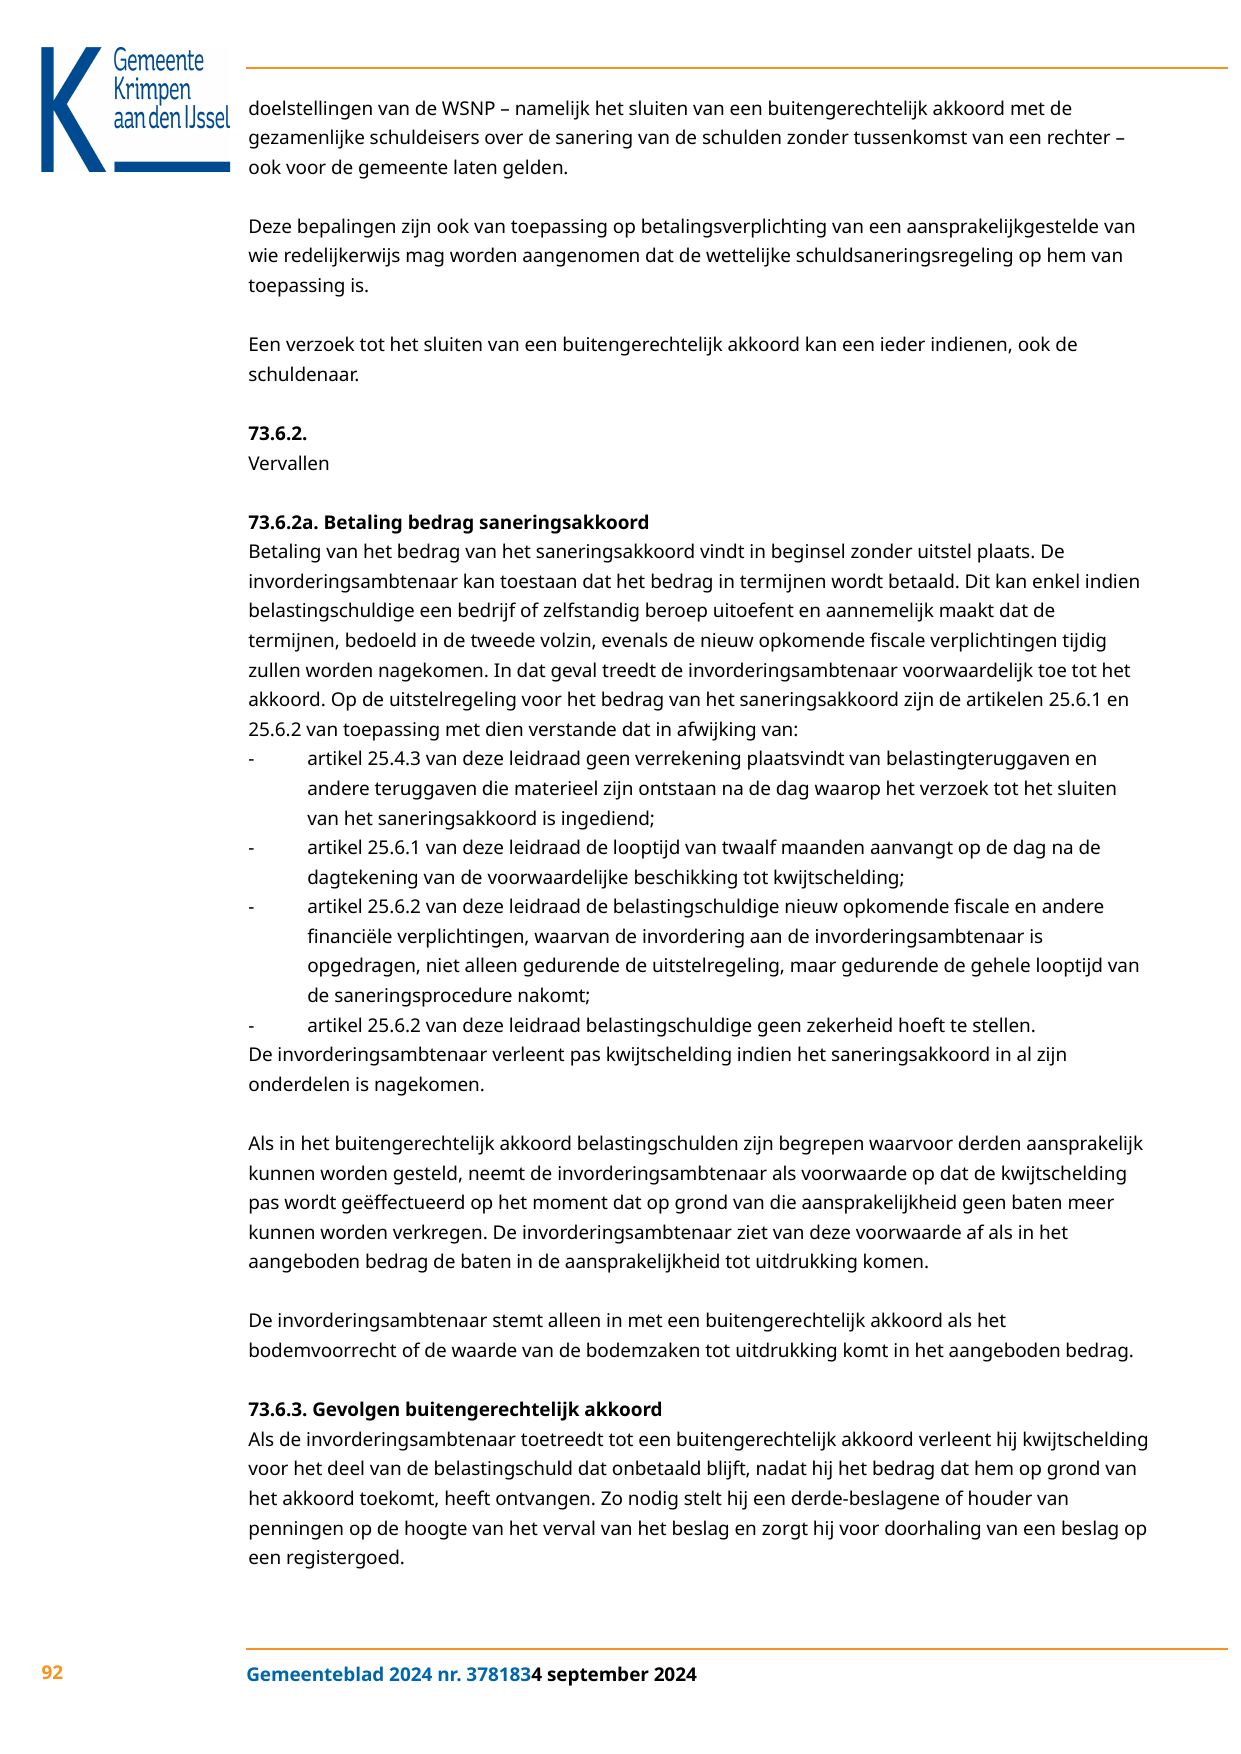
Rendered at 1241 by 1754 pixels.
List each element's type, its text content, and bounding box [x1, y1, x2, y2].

text Als in het buitengerechtelijk akkoord belastingschulden zijn begrepen waarvoor derden aansprakelijk kunnen worden gesteld, neemt de invorderingsambtenaar als voorwaarde op dat de kwijtschelding pas wordt geëffectueerd op het moment dat op grond van die aansprakelijkheid geen baten meer kunnen worden verkregen. De invorderingsambtenaar ziet van deze voorwaarde af als in het aangeboden bedrag de baten in de aansprakelijkheid tot uitdrukking komen. [248, 1130, 1152, 1274]
text 73.6.3. Gevolgen buitengerechtelijk akkoord [248, 1396, 1152, 1422]
text doelstellingen van de WSNP – namelijk het sluiten van een buitengerechtelijk akkoord met de gezamenlijke schuldeisers over de sanering van de schulden zonder tussenkomst van een rechter – ook voor de gemeente laten gelden. [248, 95, 1152, 180]
list artikel 25.6.2 van deze leidraad belastingschuldige geen zekerheid hoeft te stellen. [248, 1012, 1152, 1038]
text De invorderingsambtenaar verleent pas kwijtschelding indien het saneringsakkoord in al zijn onderdelen is nagekomen. [248, 1041, 1152, 1097]
text Als de invorderingsambtenaar toetreedt tot een buitengerechtelijk akkoord verleent hij kwijtschelding voor het deel van de belastingschuld dat onbetaald blijft, nadat hij het bedrag dat hem op grond van het akkoord toekomt, heeft ontvangen. Zo nodig stelt hij een derde-beslagene of houder van penningen op de hoogte van het verval van het beslag en zorgt hij voor doorhaling van een beslag op een registergoed. [248, 1426, 1152, 1570]
text De invorderingsambtenaar stemt alleen in met een buitengerechtelijk akkoord als het bodemvoorrecht of de waarde van de bodemzaken tot uitdrukking komt in het aangeboden bedrag. [248, 1308, 1152, 1363]
text Vervallen [248, 450, 1152, 476]
text 73.6.2. [248, 420, 1152, 446]
text Een verzoek tot het sluiten van een buitengerechtelijk akkoord kan een ieder indienen, ook de schuldenaar. [248, 331, 1152, 387]
list artikel 25.4.3 van deze leidraad geen verrekening plaatsvindt van belastingteruggaven en andere teruggaven die materieel zijn ontstaan na de dag waarop het verzoek tot het sluiten van het saneringsakkoord is ingediend; [248, 746, 1152, 831]
text Deze bepalingen zijn ook van toepassing op betalingsverplichting van een aansprakelijkgestelde van wie redelijkerwijs mag worden aangenomen dat de wettelijke schuldsaneringsregeling op hem van toepassing is. [248, 213, 1152, 298]
text Betaling van het bedrag van het saneringsakkoord vindt in beginsel zonder uitstel plaats. De invorderingsambtenaar kan toestaan dat het bedrag in termijnen wordt betaald. Dit kan enkel indien belastingschuldige een bedrijf of zelfstandig beroep uitoefent en aannemelijk maakt dat de termijnen, bedoeld in de tweede volzin, evenals de nieuw opkomende fiscale verplichtingen tijdig zullen worden nagekomen. In dat geval treedt de invorderingsambtenaar voorwaardelijk toe tot het akkoord. Op de uitstelregeling voor het bedrag van het saneringsakkoord zijn de artikelen 25.6.1 en 25.6.2 van toepassing met dien verstande dat in afwijking van: [248, 538, 1152, 742]
list artikel 25.6.1 van deze leidraad de looptijd van twaalf maanden aanvangt op de dag na de dagtekening van de voorwaardelijke beschikking tot kwijtschelding; [248, 834, 1152, 890]
list artikel 25.6.2 van deze leidraad de belastingschuldige nieuw opkomende fiscale en andere financiële verplichtingen, waarvan de invordering aan de invorderingsambtenaar is opgedragen, niet alleen gedurende de uitstelregeling, maar gedurende de gehele looptijd van de saneringsprocedure nakomt; [248, 893, 1152, 1008]
text 73.6.2a. Betaling bedrag saneringsakkoord [248, 509, 1152, 535]
picture [41, 47, 231, 172]
